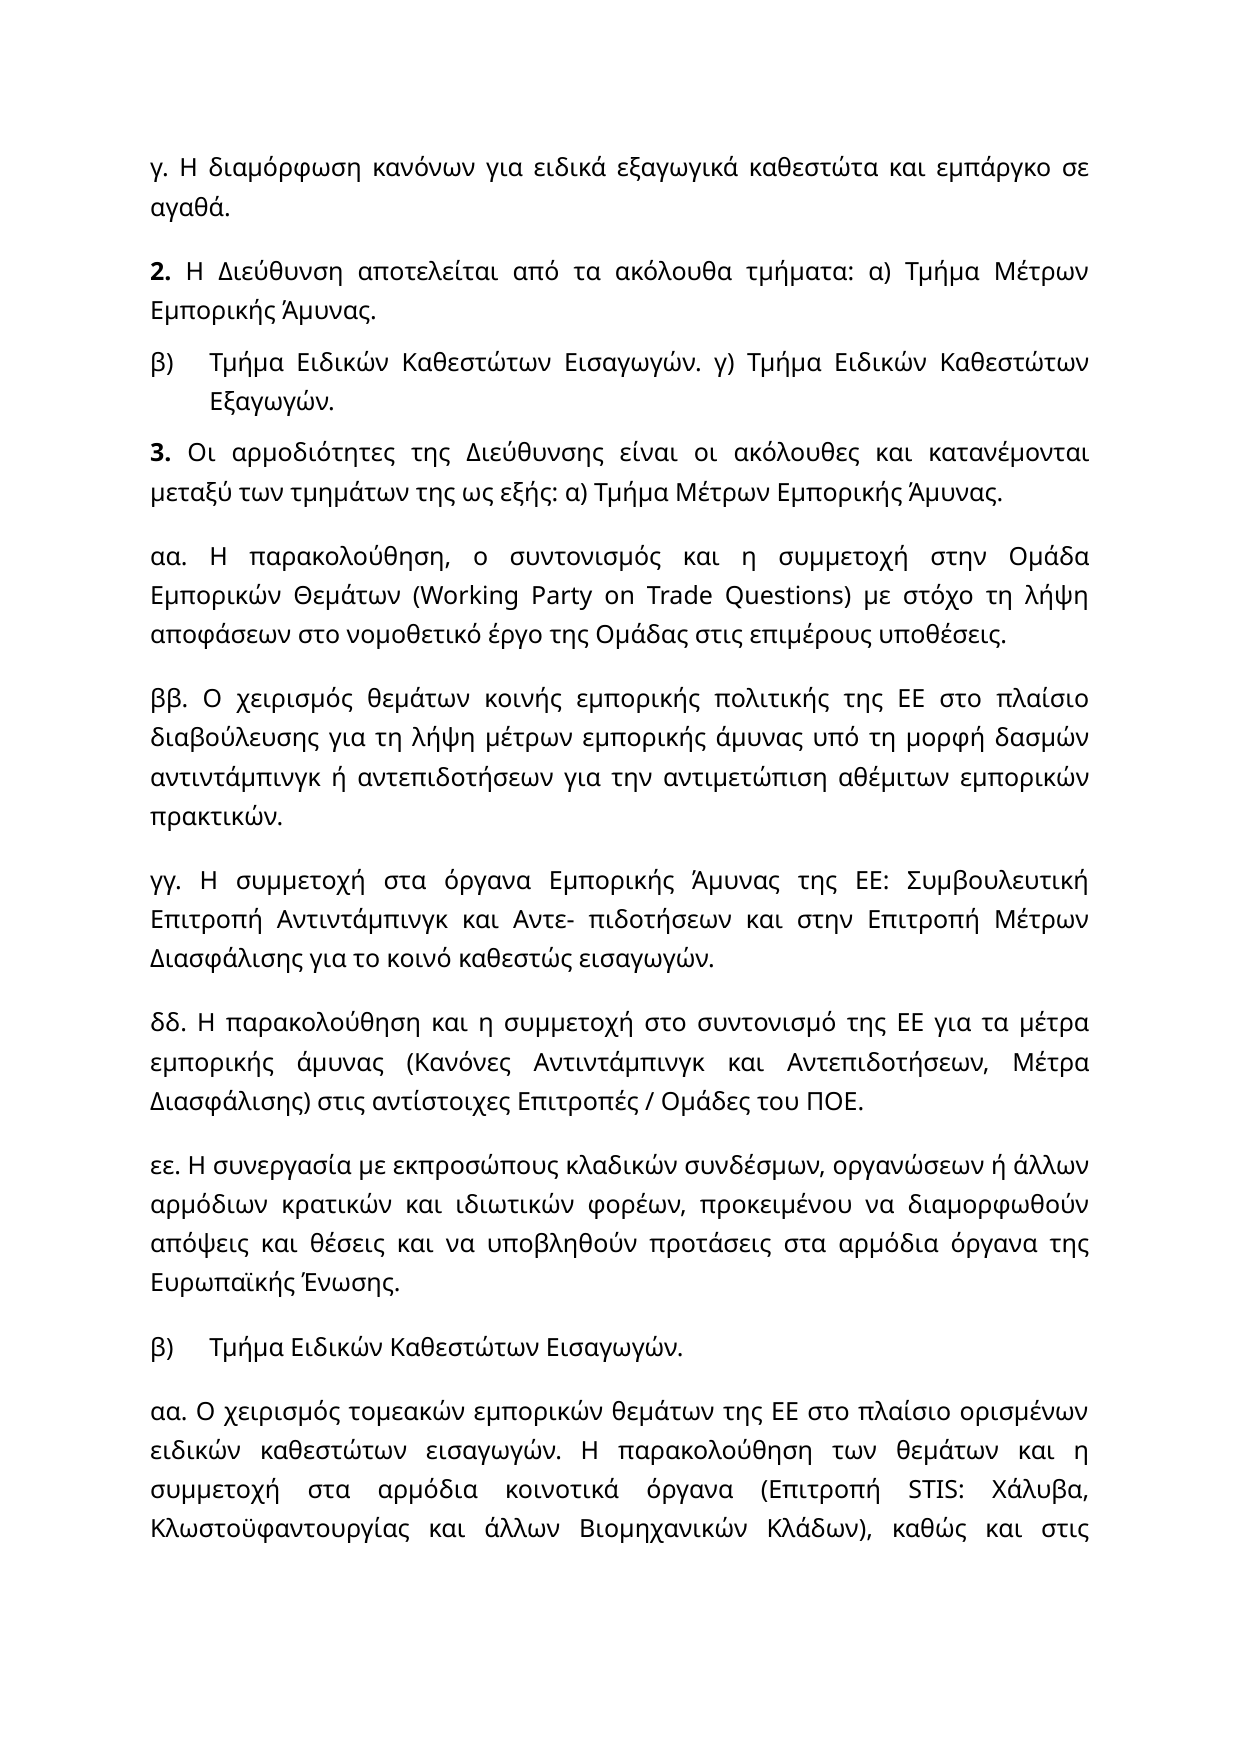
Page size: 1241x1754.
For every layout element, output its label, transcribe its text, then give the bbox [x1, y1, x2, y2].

text ββ. Ο χειρισμός θεμάτων κοινής εμπορικής πολιτικής της ΕΕ στο πλαίσιο διαβούλευσης για τη λήψη μέτρων εμπορικής άμυνας υπό τη μορφή δασμών αντιντάμπινγκ ή αντεπιδοτήσεων για την αντιμετώπιση αθέμιτων εμπορικών πρακτικών. [150, 681, 1090, 832]
text δδ. Η παρακολούθηση και η συμμετοχή στο συντονισμό της ΕΕ για τα μέτρα εμπορικής άμυνας (Κανόνες Αντιντάμπινγκ και Αντεπιδoτήσεων, Μέτρα Διασφάλισης) στις αντίστοιχες Επιτροπές / Ομάδες του ΠΟΕ. [150, 1005, 1090, 1117]
text γγ. Η συμμετοχή στα όργανα Εμπορικής Άμυνας της ΕΕ: Συμβουλευτική Επιτροπή Αντιντάμπινγκ και Αντε- πιδoτήσεων και στην Επιτροπή Μέτρων Διασφάλισης για το κοινό καθεστώς εισαγωγών. [150, 862, 1090, 975]
text 3. Οι αρμοδιότητες της Διεύθυνσης είναι οι ακόλουθες και κατανέμονται μεταξύ των τμημάτων της ως εξής: α) Τμήμα Μέτρων Εμπορικής Άμυνας. [150, 435, 1090, 508]
text γ. Η διαμόρφωση κανόνων για ειδικά εξαγωγικά καθεστώτα και εμπάργκο σε αγαθά. [150, 150, 1090, 223]
text εε. Η συνεργασία με εκπροσώπους κλαδικών συνδέσμων, οργανώσεων ή άλλων αρμόδιων κρατικών και ιδιωτικών φορέων, προκειμένου να διαμορφωθούν απόψεις και θέσεις και να υποβληθούν προτάσεις στα αρμόδια όργανα της Ευρωπαϊκής Ένωσης. [150, 1147, 1090, 1299]
text αα. Η παρακολούθηση, ο συντονισμός και η συμμετοχή στην Ομάδα Εμπορικών Θεμάτων (Working Party on Trade Questions) με στόχο τη λήψη αποφάσεων στο νομοθετικό έργο της Ομάδας στις επιμέρους υποθέσεις. [150, 538, 1090, 651]
list β) Τμήμα Ειδικών Καθεστώτων Εισαγωγών. [150, 1329, 1090, 1363]
text 2. Η Διεύθυνση αποτελείται από τα ακόλουθα τμήματα: α) Τμήμα Μέτρων Εμπορικής Άμυνας. [150, 253, 1090, 327]
text αα. Ο χειρισμός τομεακών εμπορικών θεμάτων της ΕΕ στο πλαίσιο ορισμένων ειδικών καθεστώτων εισαγωγών. Η παρακολούθηση των θεμάτων και η συμμετοχή στα αρμόδια κοινοτικά όργανα (Επιτροπή STIS: Χάλυβα, Κλωστοϋφαντουργίας και άλλων Βιομηχανικών Κλάδων), καθώς και στις [150, 1393, 1090, 1545]
list β) Τμήμα Ειδικών Καθεστώτων Εισαγωγών. γ) Τμήμα Ειδικών Καθεστώτων Εξαγωγών. [150, 344, 1090, 417]
